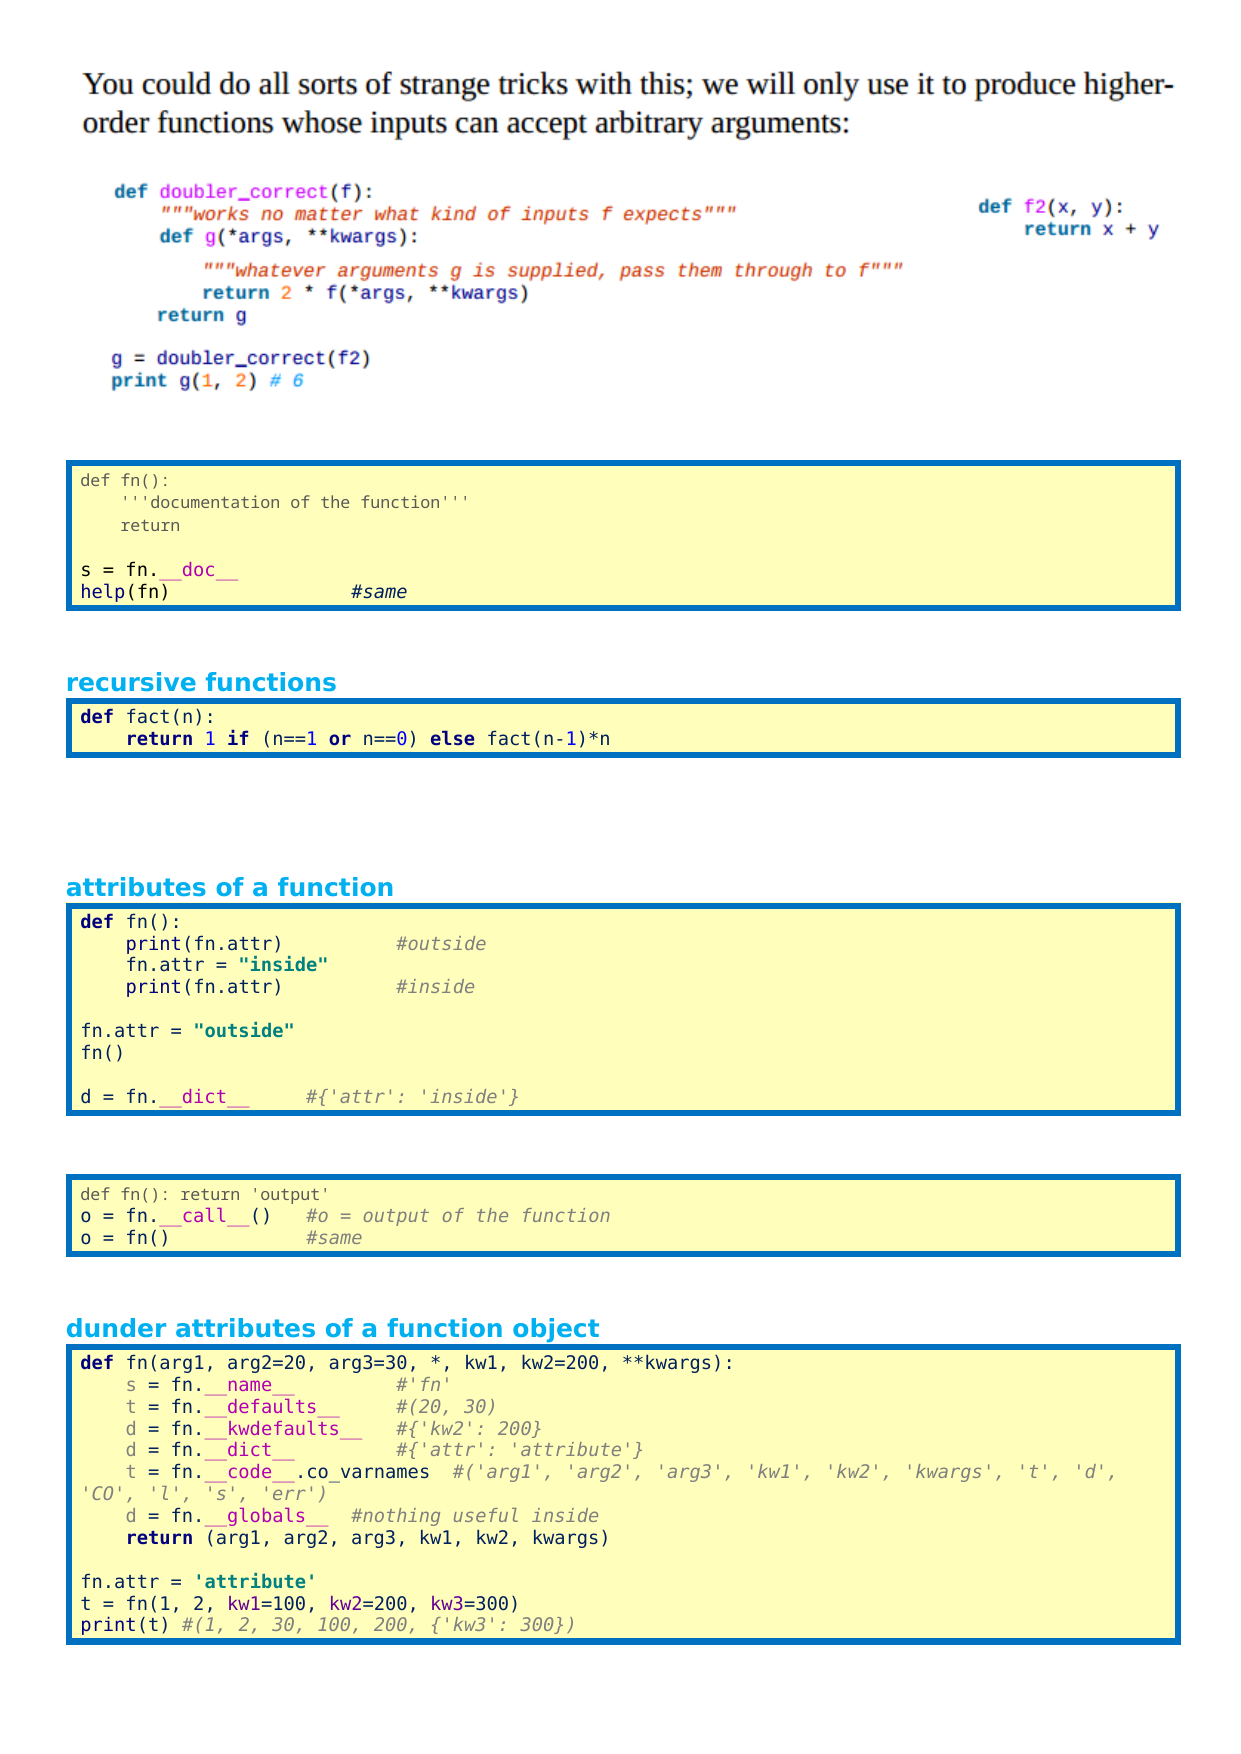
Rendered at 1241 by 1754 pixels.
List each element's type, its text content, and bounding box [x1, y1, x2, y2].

text def fn(): '''documentation of the function''' return s = fn.__doc__ help(fn) #same [72, 466, 1175, 605]
text def fn(arg1, arg2=20, arg3=30, *, kw1, kw2=200, **kwargs): s = fn.__name__ #'fn' t = fn.__defaults__ #(20, 30) d = fn.__kwdefaults__ #{'kw2': 200} d = fn.__dict__ #{'attr': 'attribute'} t = fn.__code__.co_varnames #('arg1', 'arg2', 'arg3', 'kw1', 'kw2', 'kwargs', 't', 'd', 'CO', 'l', 's', 'err') d = fn.__globals__ #nothing useful inside return (arg1, arg2, arg3, kw1, kw2, kwargs) fn.attr = 'attribute' t = fn(1, 2, kw1=100, kw2=200, kw3=300) print(t) #(1, 2, 30, 100, 200, {'kw3': 300}) [72, 1350, 1175, 1638]
title recursive functions [66, 669, 1181, 698]
text def fn(): print(fn.attr) #outside fn.attr = "inside" print(fn.attr) #inside fn.attr = "outside" fn() d = fn.__dict__ #{'attr': 'inside'} [72, 909, 1175, 1110]
text def fact(n): return 1 if (n==1 or n==0) else fact(n-1)*n [72, 704, 1175, 752]
picture [65, 61, 1188, 403]
title attributes of a function [66, 873, 1181, 902]
title dunder attributes of a function object [66, 1314, 1181, 1344]
text def fn(): return 'output' o = fn.__call__() #o = output of the function o = fn() #same [72, 1180, 1175, 1251]
